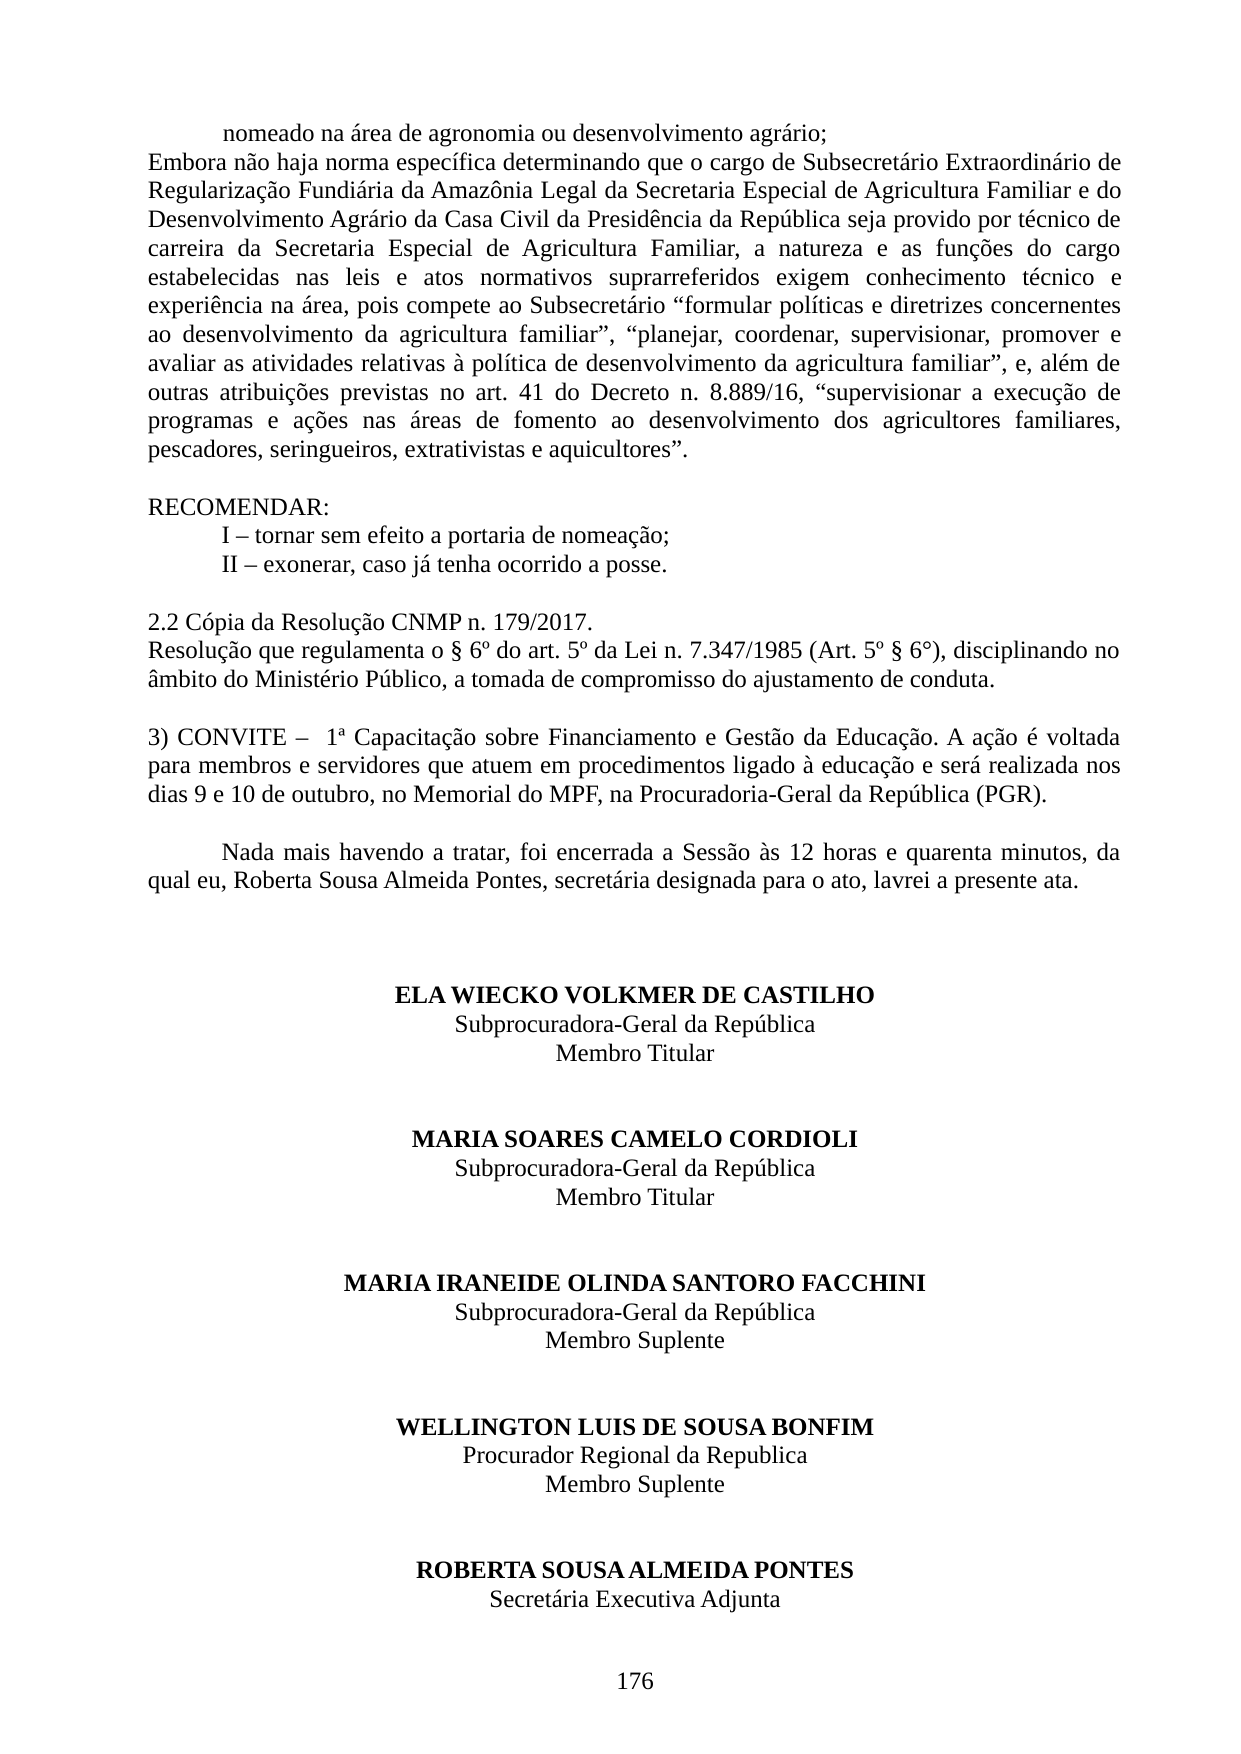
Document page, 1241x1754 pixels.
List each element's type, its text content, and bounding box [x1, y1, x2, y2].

text Embora não haja norma específica determinando que o cargo de Subsecretário Extraordinário de Regularização Fundiária da Amazônia Legal da Secretaria Especial de Agricultura Familiar e do Desenvolvimento Agrário da Casa Civil da Presidência da República seja provido por técnico de carreira da Secretaria Especial de Agricultura Familiar, a natureza e as funções do cargo estabelecidas nas leis e atos normativos suprarreferidos exigem conhecimento técnico e experiência na área, pois compete ao Subsecretário “formular políticas e diretrizes concernentes ao desenvolvimento da agricultura familiar”, “planejar, coordenar, supervisionar, promover e avaliar as atividades relativas à política de desenvolvimento da agricultura familiar”, e, além de outras atribuições previstas no art. 41 do Decreto n. 8.889/16, “supervisionar a execução de programas e ações nas áreas de fomento ao desenvolvimento dos agricultores familiares, pescadores, seringueiros, extrativistas e aquicultores”. [148, 147, 1122, 463]
text Membro Titular [148, 1038, 1122, 1067]
text II – exonerar, caso já tenha ocorrido a posse. [148, 549, 1122, 578]
text Secretária Executiva Adjunta [148, 1584, 1122, 1613]
text Membro Suplente [148, 1469, 1122, 1498]
text Membro Titular [148, 1182, 1122, 1211]
text 2.2 Cópia da Resolução CNMP n. 179/2017. [148, 607, 1122, 636]
text 3) CONVITE – 1ª Capacitação sobre Financiamento e Gestão da Educação. A ação é voltada para membros e servidores que atuem em procedimentos ligado à educação e será realizada nos dias 9 e 10 de outubro, no Memorial do MPF, na Procuradoria-Geral da República (PGR). [148, 722, 1122, 808]
text MARIA IRANEIDE OLINDA SANTORO FACCHINI [148, 1268, 1122, 1297]
text RECOMENDAR: [148, 492, 1122, 521]
text Nada mais havendo a tratar, foi encerrada a Sessão às 12 horas e quarenta minutos, da qual eu, Roberta Sousa Almeida Pontes, secretária designada para o ato, lavrei a presente ata. [148, 837, 1122, 894]
text Membro Suplente [148, 1326, 1122, 1354]
text Subprocuradora-Geral da República [148, 1009, 1122, 1038]
text WELLINGTON LUIS DE SOUSA BONFIM [148, 1412, 1122, 1441]
text Resolução que regulamenta o § 6º do art. 5º da Lei n. 7.347/1985 (Art. 5º § 6°), disciplinando no âmbito do Ministério Público, a tomada de compromisso do ajustamento de conduta. [148, 636, 1122, 693]
text I – tornar sem efeito a portaria de nomeação; [148, 521, 1122, 549]
text ROBERTA SOUSA ALMEIDA PONTES [148, 1556, 1122, 1584]
text Procurador Regional da Republica [148, 1441, 1122, 1469]
text ELA WIECKO VOLKMER DE CASTILHO [148, 981, 1122, 1009]
text MARIA SOARES CAMELO CORDIOLI [148, 1124, 1122, 1153]
text Subprocuradora-Geral da República [148, 1153, 1122, 1182]
list nomeado na área de agronomia ou desenvolvimento agrário; [185, 118, 1122, 147]
text Subprocuradora-Geral da República [148, 1297, 1122, 1326]
